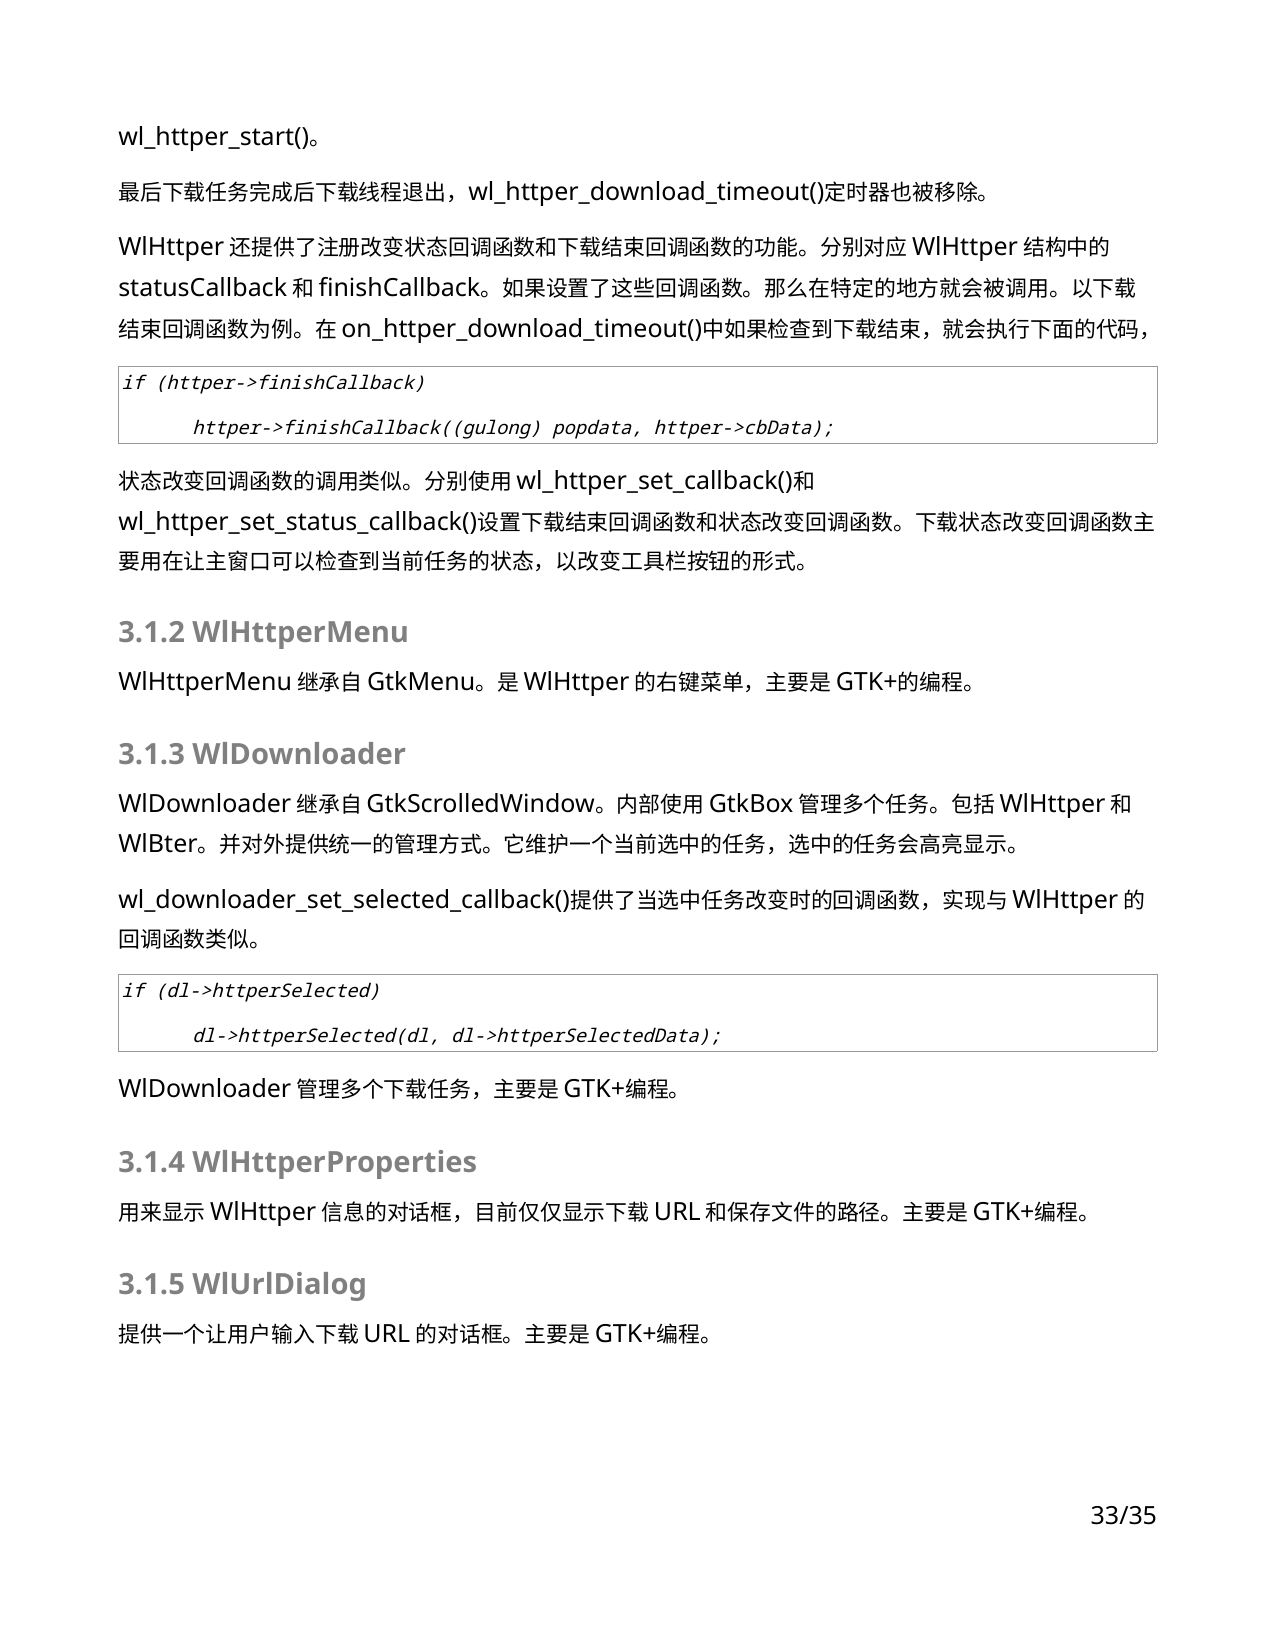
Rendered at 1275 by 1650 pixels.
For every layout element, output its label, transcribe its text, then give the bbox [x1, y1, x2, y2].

text if (httper->finishCallback) [119, 367, 1157, 395]
text dl->httperSelected(dl, dl->httperSelectedData); [119, 1019, 1157, 1051]
text WlHttperMenu继承自GtkMenu。是WlHttper的右键菜单，主要是GTK+的编程。 [118, 663, 1157, 697]
text httper->finishCallback((gulong) popdata, httper->cbData); [119, 411, 1157, 443]
text WlDownloader继承自GtkScrolledWindow。内部使用GtkBox管理多个任务。包括WlHttper和WlBter。并对外提供统一的管理方式。它维护一个当前选中的任务，选中的任务会高亮显示。 [118, 785, 1157, 860]
text 状态改变回调函数的调用类似。分别使用wl_httper_set_callback()和wl_httper_set_status_callback()设置下载结束回调函数和状态改变回调函数。下载状态改变回调函数主要用在让主窗口可以检查到当前任务的状态，以改变工具栏按钮的形式。 [118, 463, 1157, 576]
subtitle 3.1.5 WlUrlDialog [118, 1263, 1157, 1303]
subtitle 3.1.4 WlHttperProperties [118, 1141, 1157, 1181]
text wl_httper_start()。 [118, 118, 1157, 152]
text if (dl->httperSelected) [119, 975, 1157, 1003]
text 用来显示WlHttper信息的对话框，目前仅仅显示下载URL和保存文件的路径。主要是GTK+编程。 [118, 1193, 1157, 1227]
subtitle 3.1.2 WlHttperMenu [118, 611, 1157, 651]
text WlDownloader管理多个下载任务，主要是GTK+编程。 [118, 1071, 1157, 1105]
text WlHttper还提供了注册改变状态回调函数和下载结束回调函数的功能。分别对应WlHttper结构中的statusCallback和finishCallback。如果设置了这些回调函数。那么在特定的地方就会被调用。以下载结束回调函数为例。在on_httper_download_timeout()中如果检查到下载结束，就会执行下面的代码， [118, 229, 1157, 345]
text 最后下载任务完成后下载线程退出，wl_httper_download_timeout()定时器也被移除。 [118, 173, 1157, 208]
subtitle 3.1.3 WlDownloader [118, 733, 1157, 773]
text wl_downloader_set_selected_callback()提供了当选中任务改变时的回调函数，实现与WlHttper的回调函数类似。 [118, 882, 1157, 953]
text 提供一个让用户输入下载URL的对话框。主要是GTK+编程。 [118, 1315, 1157, 1349]
